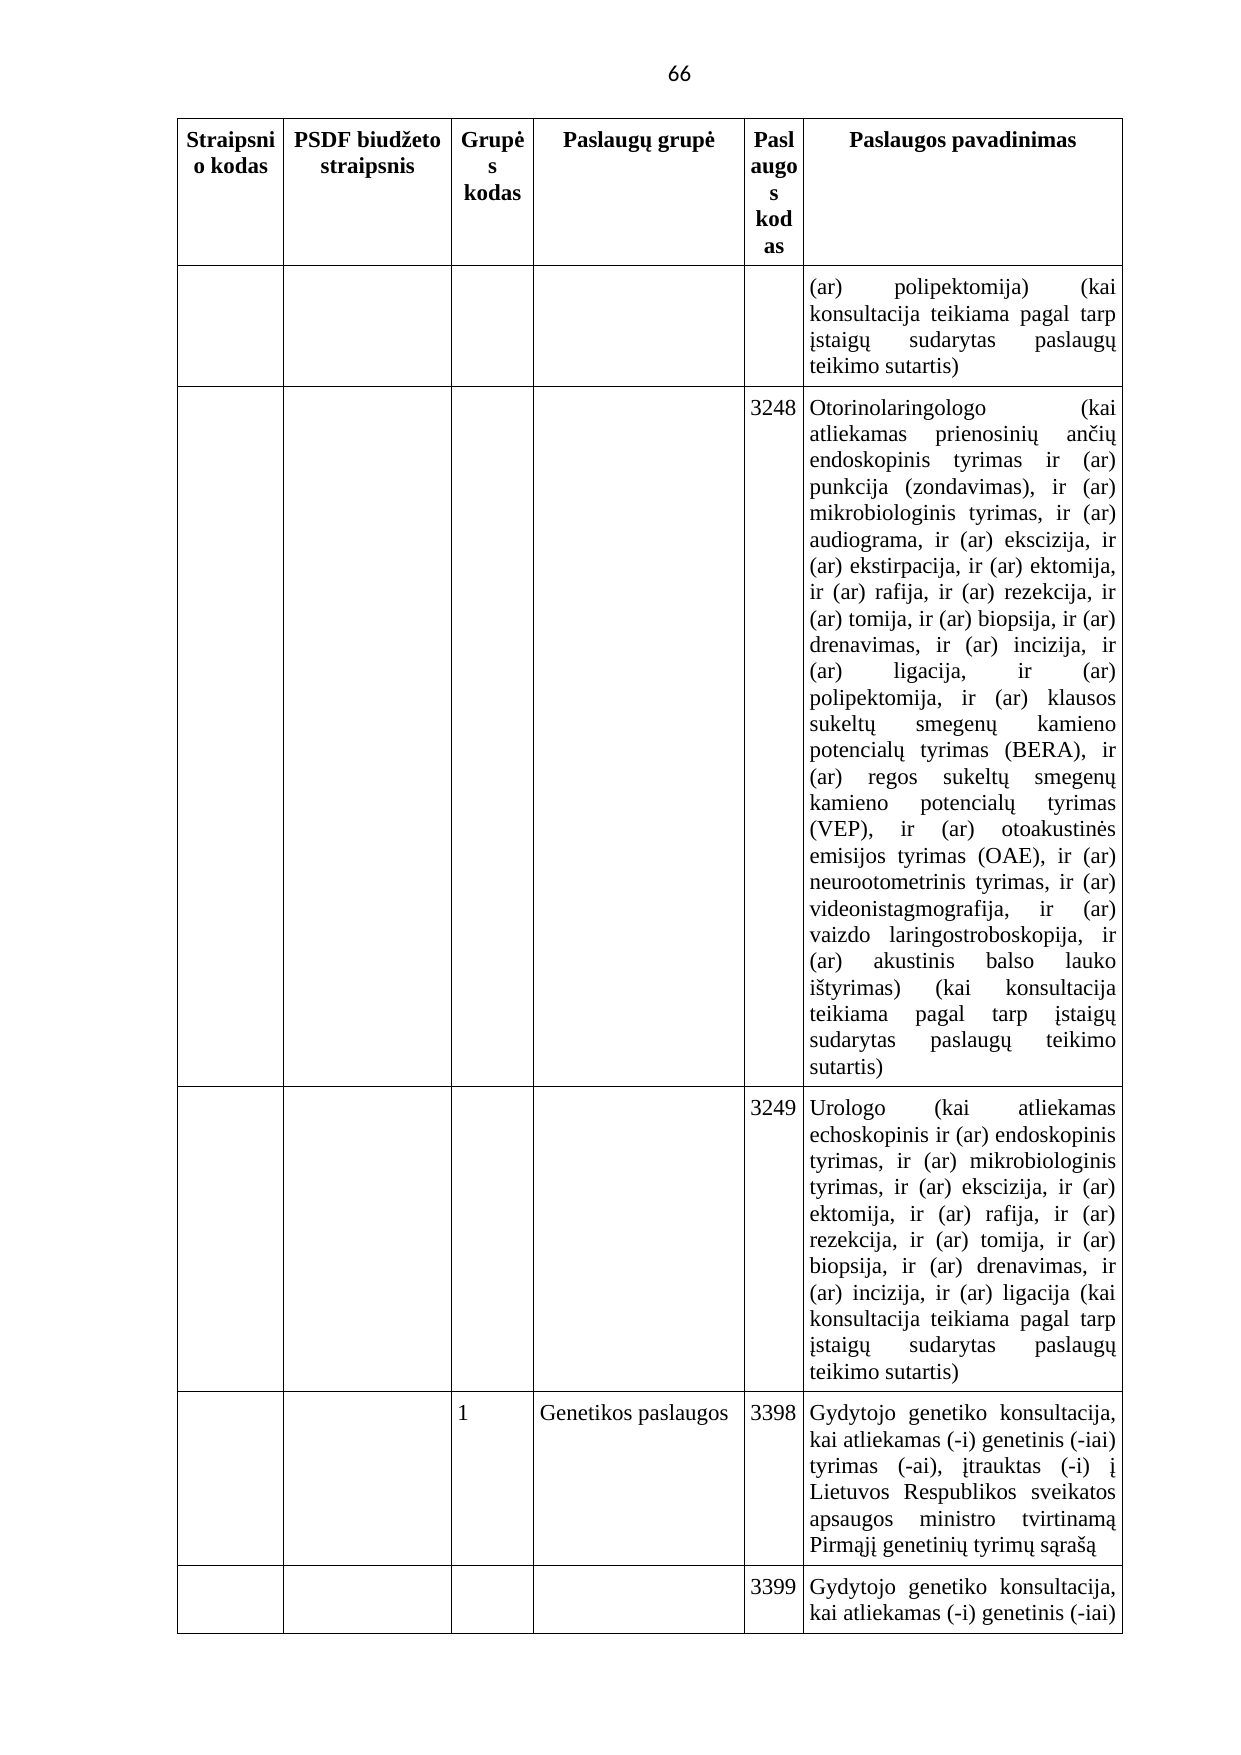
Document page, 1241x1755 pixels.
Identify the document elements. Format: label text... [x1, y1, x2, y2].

table_cell 3248 [745, 387, 803, 1086]
table_cell [284, 266, 451, 386]
table_cell [534, 266, 744, 386]
table_header PSDF biudžeto straipsnis [284, 119, 451, 265]
table_cell [178, 1392, 283, 1564]
table_cell [452, 1566, 533, 1632]
table_cell [284, 1566, 451, 1632]
table_cell Gydytojo genetiko konsultacija, kai atliekamas (-i) genetinis (-iai) tyrimas (-ai), įtrauktas (-i) į Lietuvos Respublikos sveikatos apsaugos ministro tvirtinamą Pirmąjį genetinių tyrimų sąrašą [804, 1392, 1122, 1564]
table_cell [178, 1087, 283, 1391]
table_cell Urologo (kai atliekamas echoskopinis ir (ar) endoskopinis tyrimas, ir (ar) mikrobiologinis tyrimas, ir (ar) ekscizija, ir (ar) ektomija, ir (ar) rafija, ir (ar) rezekcija, ir (ar) tomija, ir (ar) biopsija, ir (ar) drenavimas, ir (ar) incizija, ir (ar) ligacija (kai konsultacija teikiama pagal tarp įstaigų sudarytas paslaugų teikimo sutartis) [804, 1087, 1122, 1391]
table_cell Gydytojo genetiko konsultacija, kai atliekamas (-i) genetinis (-iai) [804, 1566, 1122, 1632]
table_cell [284, 1392, 451, 1564]
table_cell [178, 1566, 283, 1632]
table_cell [534, 1087, 744, 1391]
table_cell [452, 387, 533, 1086]
table_cell Genetikos paslaugos [534, 1392, 744, 1564]
table_cell [284, 387, 451, 1086]
table_cell [534, 387, 744, 1086]
table_cell 3399 [745, 1566, 803, 1632]
table_cell (ar) polipektomija) (kai konsultacija teikiama pagal tarp įstaigų sudarytas paslaugų teikimo sutartis) [804, 266, 1122, 386]
table_cell [452, 266, 533, 386]
table_header Grupės kodas [452, 119, 533, 265]
table_cell [452, 1087, 533, 1391]
table_cell 1 [452, 1392, 533, 1564]
table_cell 3398 [745, 1392, 803, 1564]
table_cell [745, 266, 803, 386]
table_header Paslaugos kodas [745, 119, 803, 265]
table_cell [178, 266, 283, 386]
table_cell [178, 387, 283, 1086]
table_cell Otorinolaringologo (kai atliekamas prienosinių ančių endoskopinis tyrimas ir (ar) punkcija (zondavimas), ir (ar) mikrobiologinis tyrimas, ir (ar) audiograma, ir (ar) ekscizija, ir (ar) ekstirpacija, ir (ar) ektomija, ir (ar) rafija, ir (ar) rezekcija, ir (ar) tomija, ir (ar) biopsija, ir (ar) drenavimas, ir (ar) incizija, ir (ar) ligacija, ir (ar) polipektomija, ir (ar) klausos sukeltų smegenų kamieno potencialų tyrimas (BERA), ir (ar) regos sukeltų smegenų kamieno potencialų tyrimas (VEP), ir (ar) otoakustinės emisijos tyrimas (OAE), ir (ar) neurootometrinis tyrimas, ir (ar) videonistagmografija, ir (ar) vaizdo laringostroboskopija, ir (ar) akustinis balso lauko ištyrimas) (kai konsultacija teikiama pagal tarp įstaigų sudarytas paslaugų teikimo sutartis) [804, 387, 1122, 1086]
table_cell 3249 [745, 1087, 803, 1391]
table_header Paslaugų grupė [534, 119, 744, 265]
table_cell [534, 1566, 744, 1632]
table_header Paslaugos pavadinimas [804, 119, 1122, 265]
table_header Straipsnio kodas [178, 119, 283, 265]
table_cell [284, 1087, 451, 1391]
